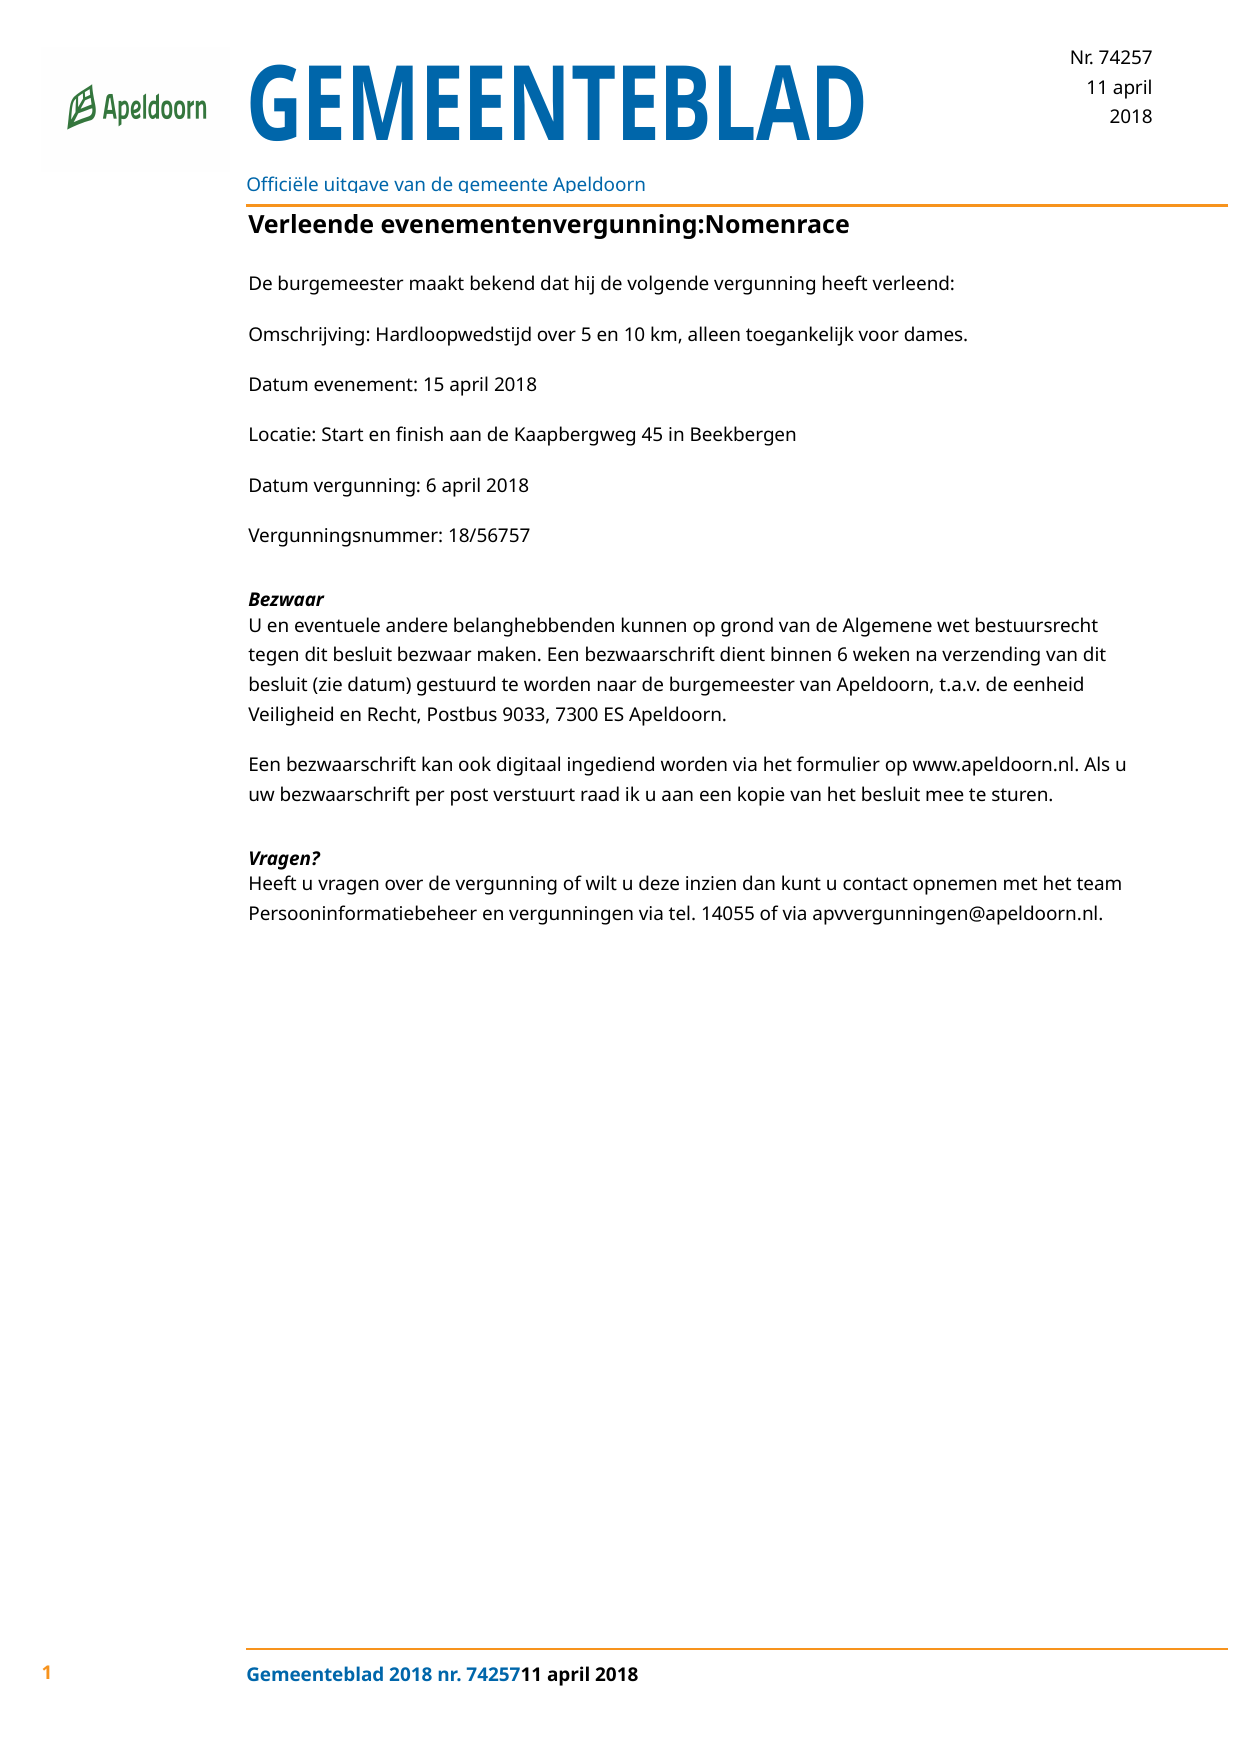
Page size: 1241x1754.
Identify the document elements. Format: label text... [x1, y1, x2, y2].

text Datum evenement: 15 april 2018 [248, 371, 1152, 397]
text Locatie: Start en finish aan de Kaapbergweg 45 in Beekbergen [248, 422, 1152, 447]
text Bezwaar [248, 586, 1152, 612]
text Vragen? [248, 845, 1152, 871]
text Een bezwaarschrift kan ook digitaal ingediend worden via het formulier op www.apeldoorn.nl. Als u uw bezwaarschrift per post verstuurt raad ik u aan een kopie van het besluit mee te sturen. [248, 751, 1152, 807]
text U en eventuele andere belanghebbenden kunnen op grond van de Algemene wet bestuursrecht tegen dit besluit bezwaar maken. Een bezwaarschrift dient binnen 6 weken na verzending van dit besluit (zie datum) gestuurd te worden naar de burgemeester van Apeldoorn, t.a.v. de eenheid Veiligheid en Recht, Postbus 9033, 7300 ES Apeldoorn. [248, 612, 1152, 727]
text Verleende evenementenvergunning:Nomenrace [248, 207, 1152, 241]
text Datum vergunning: 6 april 2018 [248, 472, 1152, 498]
picture [41, 47, 231, 172]
text Heeft u vragen over de vergunning of wilt u deze inzien dan kunt u contact opnemen met het team Persooninformatiebeheer en vergunningen via tel. 14055 of via apvvergunningen@apeldoorn.nl. [248, 871, 1152, 926]
text Vergunningsnummer: 18/56757 [248, 522, 1152, 548]
text De burgemeester maakt bekend dat hij de volgende vergunning heeft verleend: [248, 270, 1152, 296]
text Omschrijving: Hardloopwedstijd over 5 en 10 km, alleen toegankelijk voor dames. [248, 321, 1152, 346]
